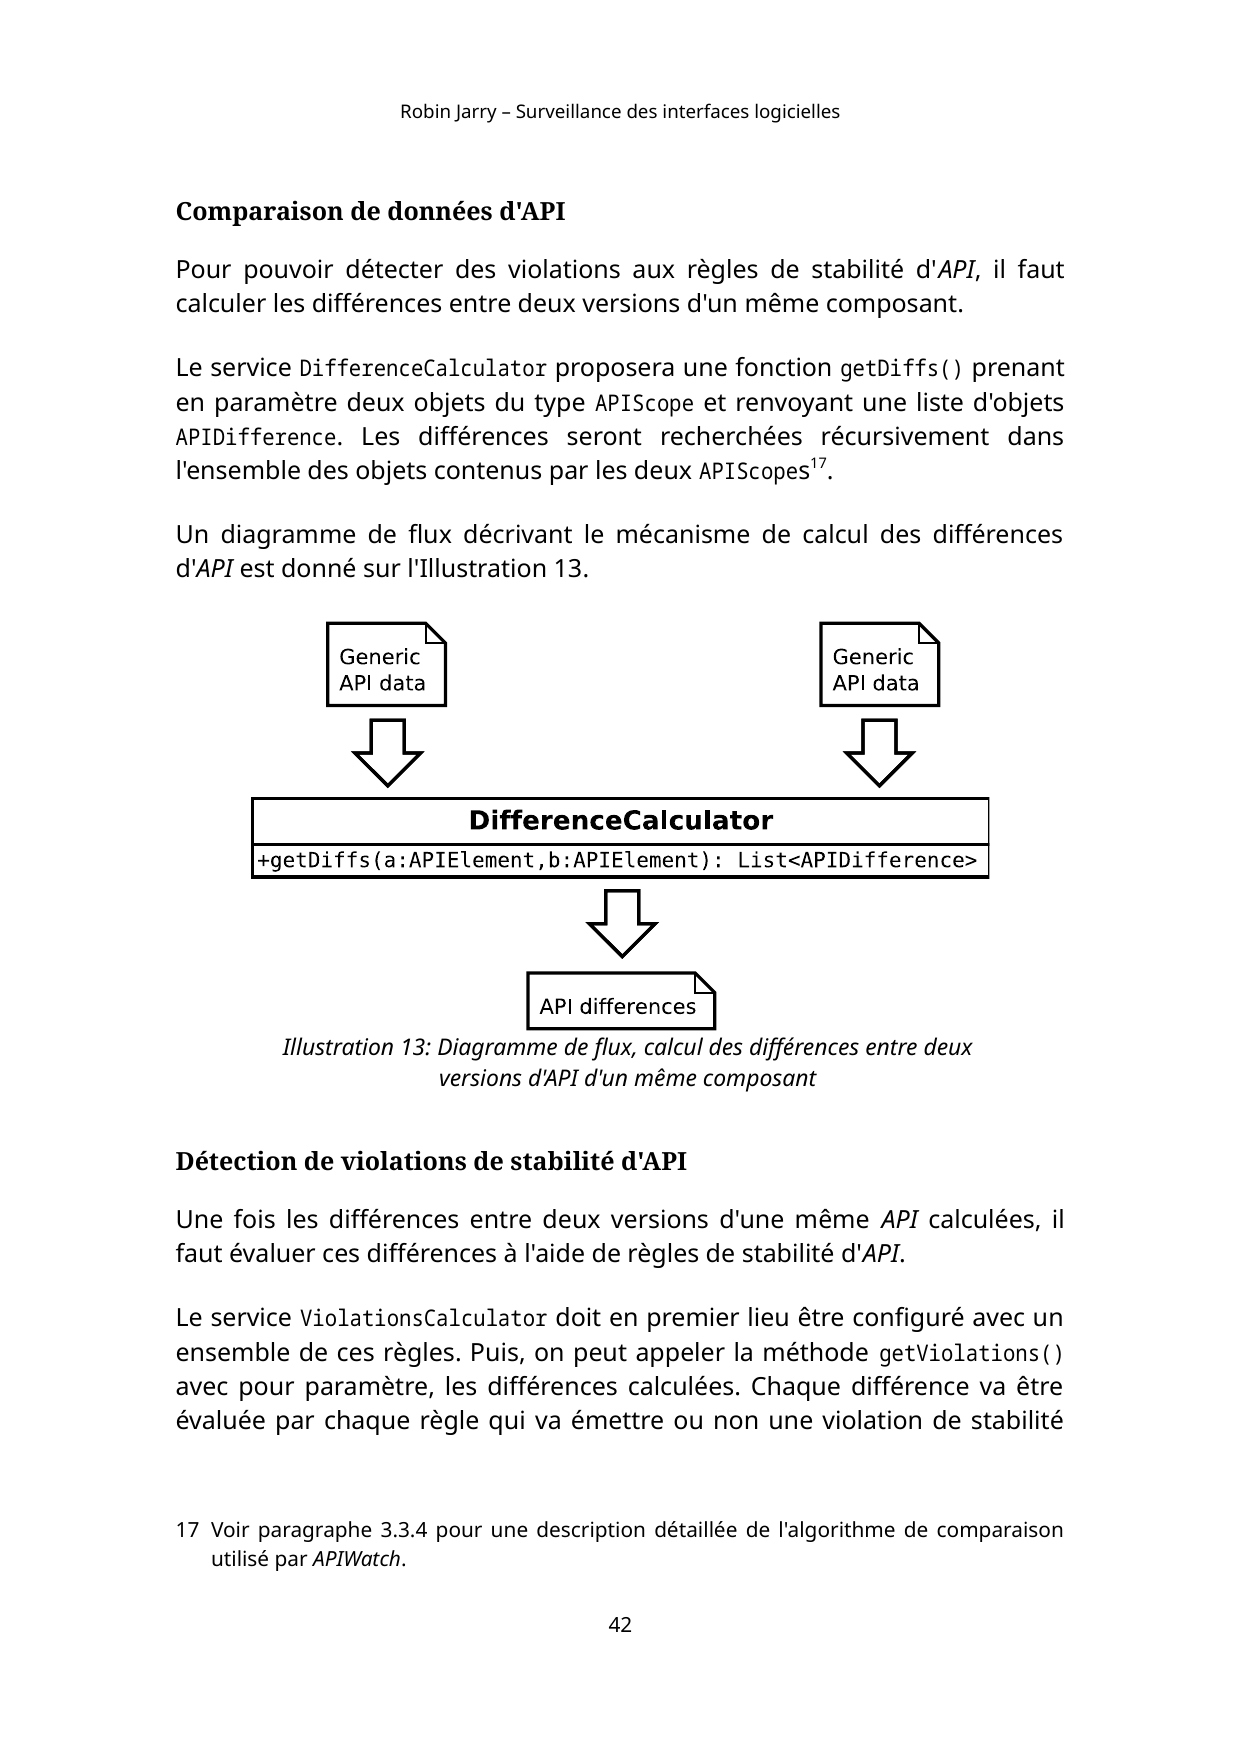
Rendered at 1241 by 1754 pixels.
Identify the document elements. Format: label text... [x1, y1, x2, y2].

text Un diagramme de flux décrivant le mécanisme de calcul des différences d'API est donné sur l'Illustration 13. [175, 516, 1065, 584]
text Une fois les différences entre deux versions d'une même API calculées, il faut évaluer ces différences à l'aide de règles de stabilité d'API. [175, 1202, 1065, 1270]
text Pour pouvoir détecter des violations aux règles de stabilité d'API, il faut calculer les différences entre deux versions d'un même composant. [175, 252, 1065, 320]
text Voir paragraphe 3.3.4 pour une description détaillée de l'algorithme de comparaison utilisé par APIWatch. [175, 1515, 1065, 1572]
text Illustration 13: Diagramme de flux, calcul des différences entre deux versions d'API d'un même composant [259, 646, 998, 1093]
text Le service ViolationsCalculator doit en premier lieu être configuré avec un ensemble de ces règles. Puis, on peut appeler la méthode getViolations() avec pour paramètre, les différences calculées. Chaque différence va être évaluée par chaque règle qui va émettre ou non une violation de stabilité [175, 1300, 1065, 1436]
subtitle Comparaison de données d'API [175, 194, 1065, 228]
subtitle Détection de violations de stabilité d'API [175, 622, 1065, 1178]
text Le service DifferenceCalculator proposera une fonction getDiffs() prenant en paramètre deux objets du type APIScope et renvoyant une liste d'objets APIDifference. Les différences seront recherchées récursivement dans l'ensemble des objets contenus par les deux APIScopes. [175, 350, 1065, 486]
